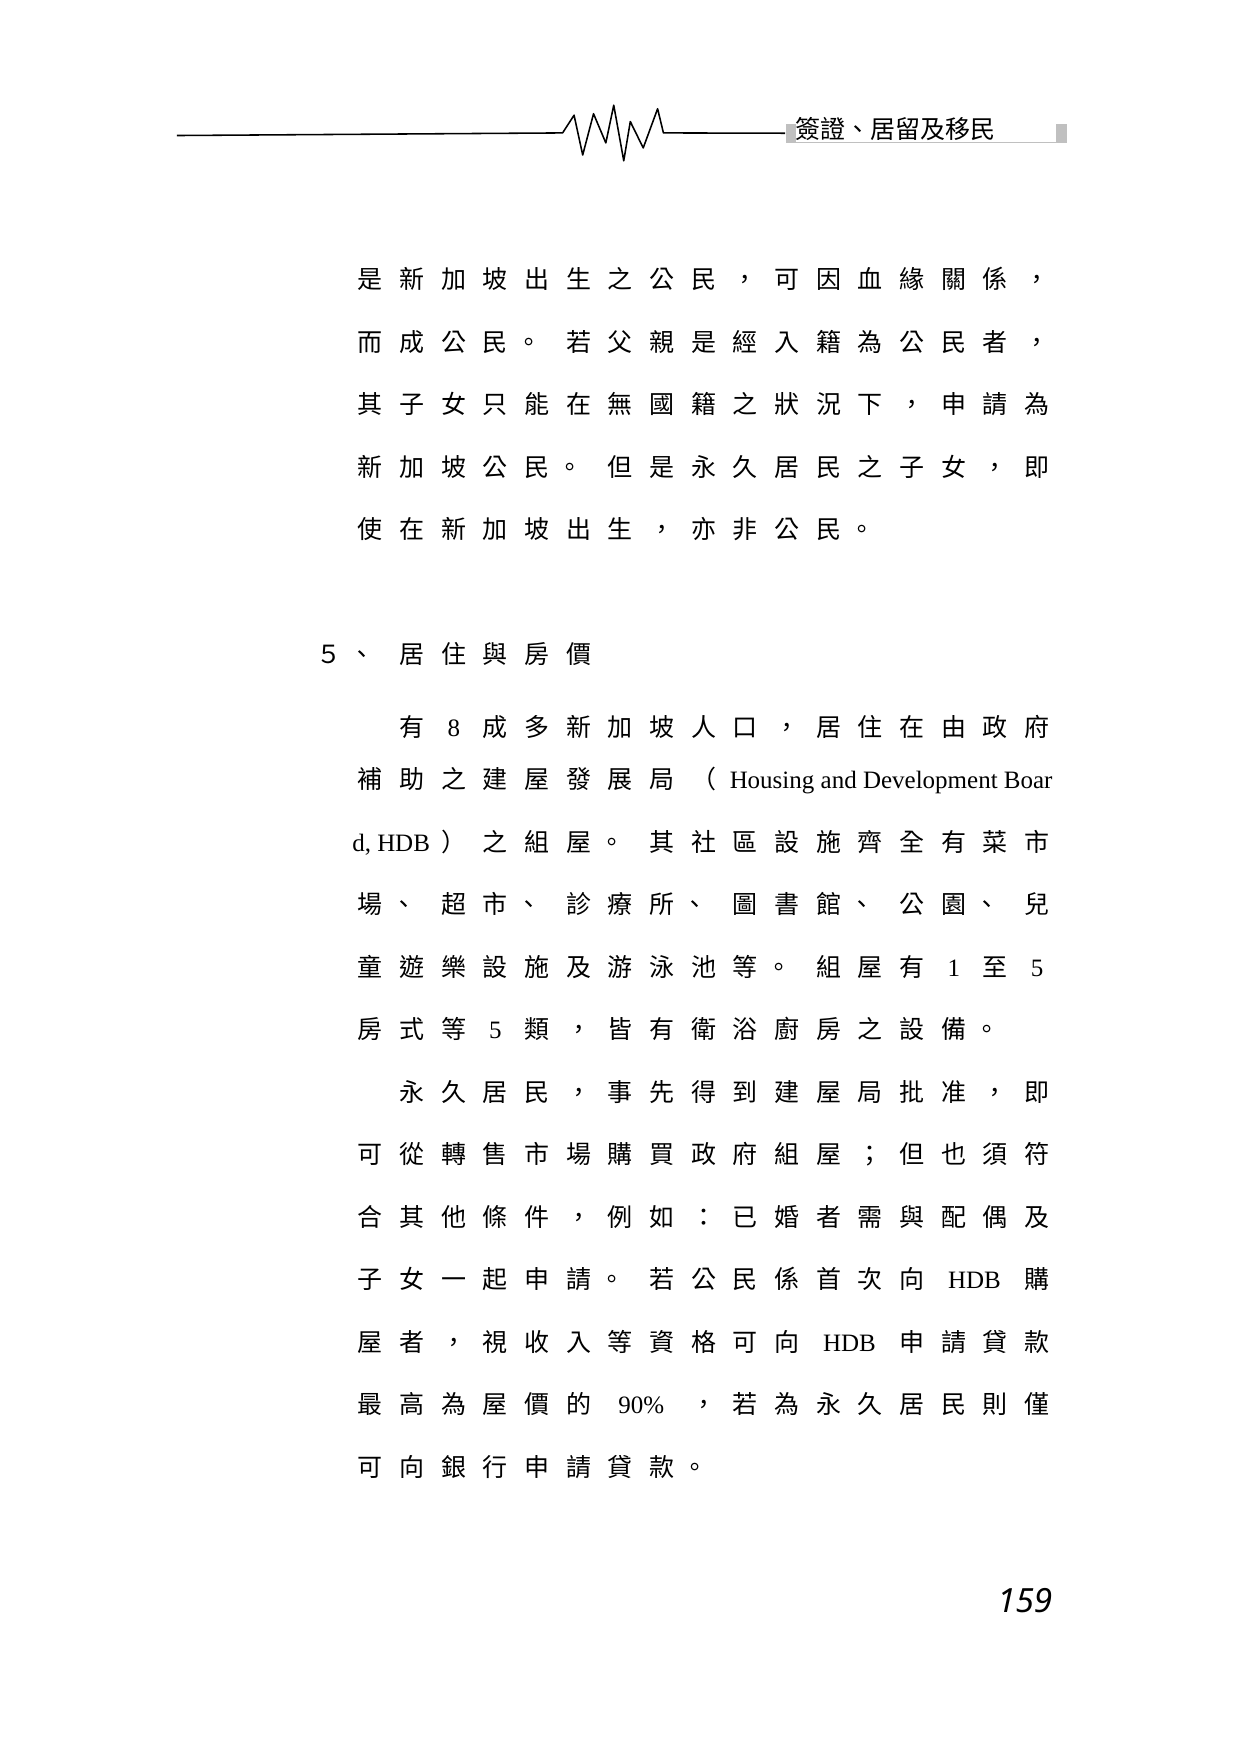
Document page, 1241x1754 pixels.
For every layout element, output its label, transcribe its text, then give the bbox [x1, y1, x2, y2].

text ５、居住與房價 [281, 611, 1058, 674]
text 是新加坡出生之公民，可因血緣關係，而成公民。若父親是經入籍為公民者，其子女只能在無國籍之狀況下，申請為新加坡公民。但是永久居民之子女，即使在新加坡出生，亦非公民。 [330, 236, 1058, 549]
text 永久居民，事先得到建屋局批准，即可從轉售市場購買政府組屋；但也須符合其他條件，例如：已婚者需與配偶及子女一起申請。若公民係首次向HDB購屋者，視收入等資格可向HDB申請貸款最高為屋價的90%，若為永久居民則僅可向銀行申請貸款。 [330, 1049, 1058, 1486]
text 有8成多新加坡人口，居住在由政府補助之建屋發展局（Housing and Development Board, HDB）之組屋。其社區設施齊全有菜市場、超市、診療所、圖書館、公園、兒童遊樂設施及游泳池等。組屋有1至5房式等5類，皆有衛浴廚房之設備。 [330, 674, 1058, 1049]
